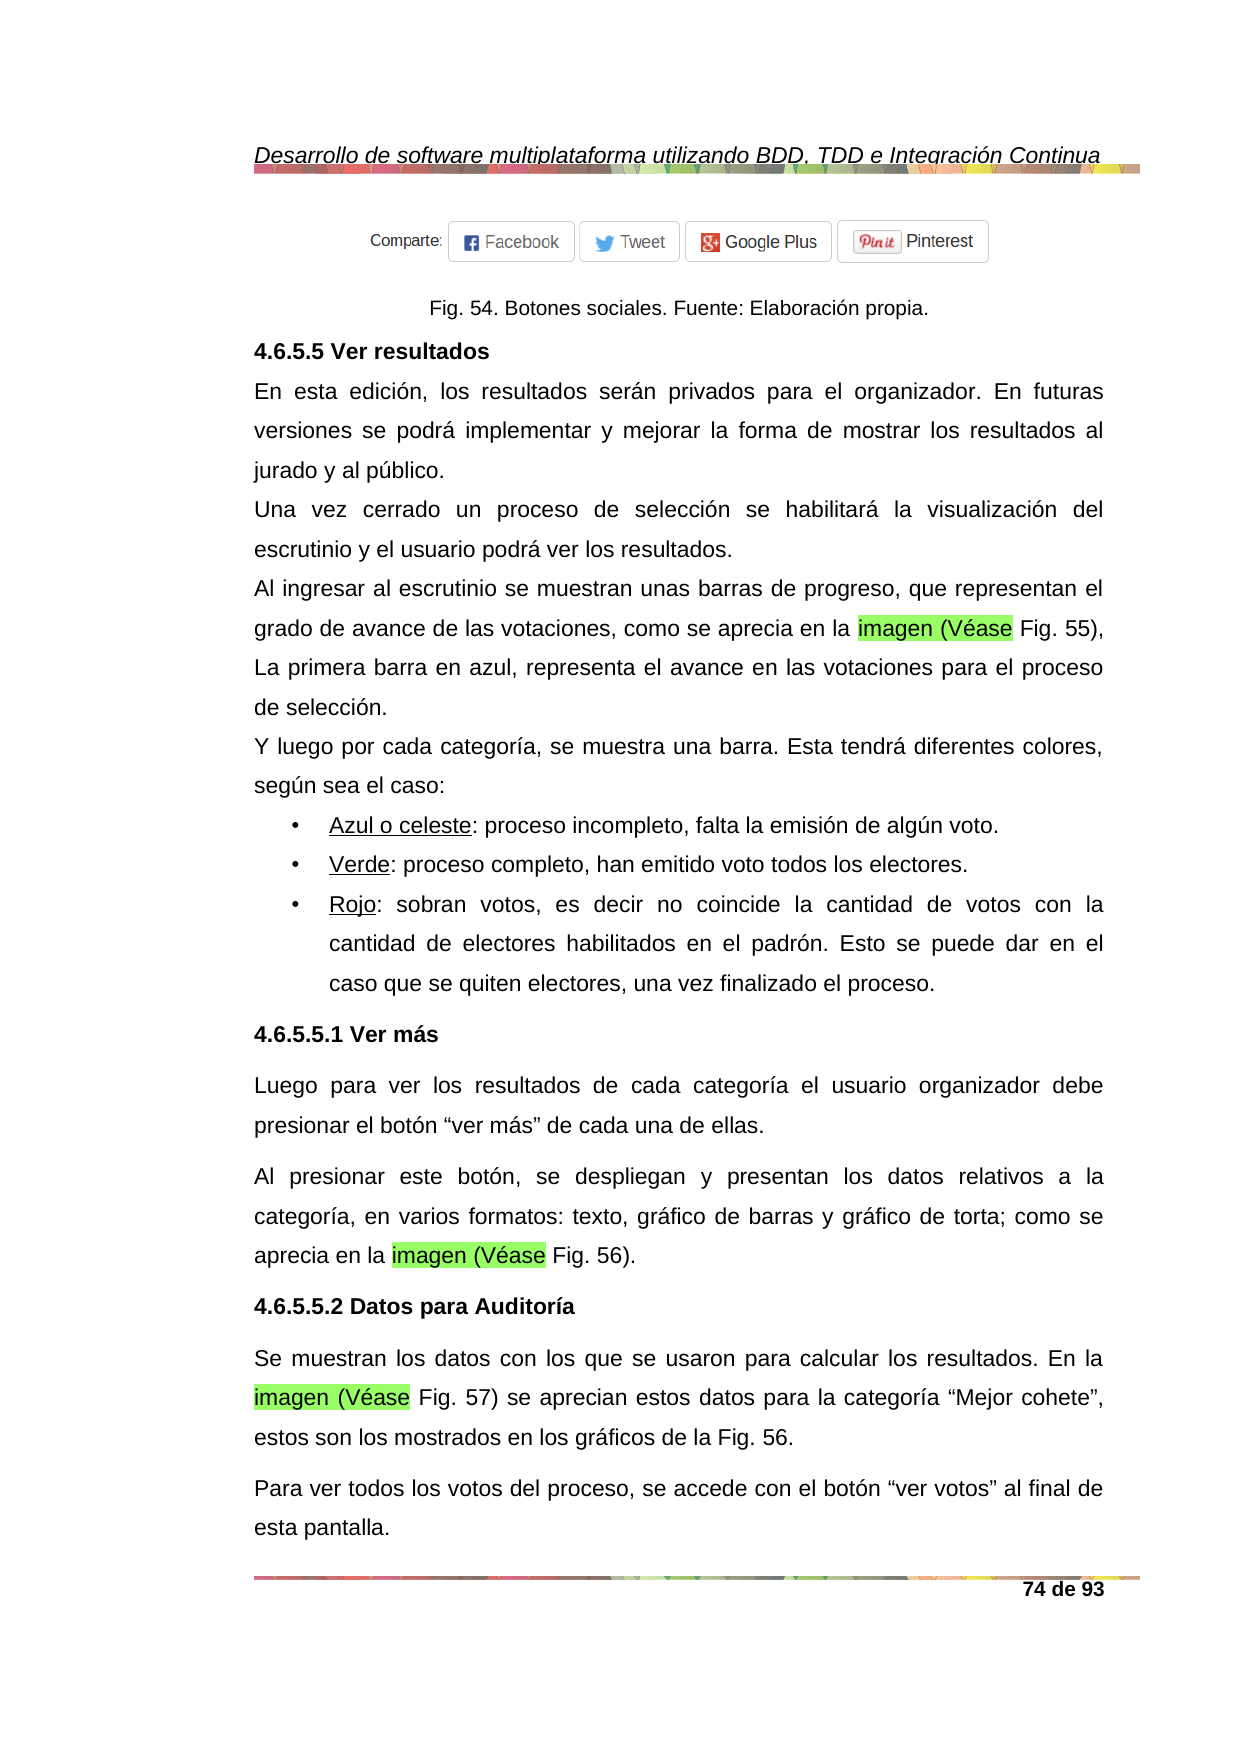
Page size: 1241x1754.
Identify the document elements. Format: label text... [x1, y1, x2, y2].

text Al ingresar al escrutinio se muestran unas barras de progreso, que representan el grado de avance de las votaciones, como se aprecia en la imagen (Véase Fig. 55), La primera barra en azul, representa el avance en las votaciones para el proceso de selección. [254, 575, 1104, 720]
list Verde: proceso completo, han emitido voto todos los electores. [291, 851, 1104, 878]
list 4.6.5.5.1 Ver más [254, 1021, 1104, 1047]
text 4.6.5.5 Ver resultados [254, 338, 1104, 364]
picture [364, 213, 995, 272]
table_header [254, 207, 1104, 278]
list Al presionar este botón, se despliegan y presentan los datos relativos a la categoría, en varios formatos: texto, gráfico de barras y gráfico de torta; como se aprecia en la imagen (Véase Fig. 56). [254, 1163, 1104, 1268]
list Luego para ver los resultados de cada categoría el usuario organizador debe presionar el botón “ver más” de cada una de ellas. [254, 1072, 1104, 1138]
list Se muestran los datos con los que se usaron para calcular los resultados. En la imagen (Véase Fig. 57) se aprecian estos datos para la categoría “Mejor cohete”, estos son los mostrados en los gráficos de la Fig. 56. [254, 1344, 1104, 1450]
list Rojo: sobran votos, es decir no coincide la cantidad de votos con la cantidad de electores habilitados en el padrón. Esto se puede dar en el caso que se quiten electores, una vez finalizado el proceso. [291, 891, 1104, 996]
text Una vez cerrado un proceso de selección se habilitará la visualización del escrutinio y el usuario podrá ver los resultados. [254, 496, 1104, 562]
table_cell Fig. 54. Botones sociales. Fuente: Elaboración propia. [254, 278, 1104, 338]
text Y luego por cada categoría, se muestra una barra. Esta tendrá diferentes colores, según sea el caso: [254, 733, 1104, 799]
text En esta edición, los resultados serán privados para el organizador. En futuras versiones se podrá implementar y mejorar la forma de mostrar los resultados al jurado y al público. [254, 378, 1104, 483]
list Para ver todos los votos del proceso, se accede con el botón “ver votos” al final de esta pantalla. [254, 1475, 1104, 1541]
list 4.6.5.5.2 Datos para Auditoría [254, 1293, 1104, 1320]
list Azul o celeste: proceso incompleto, falta la emisión de algún voto. [291, 812, 1104, 838]
